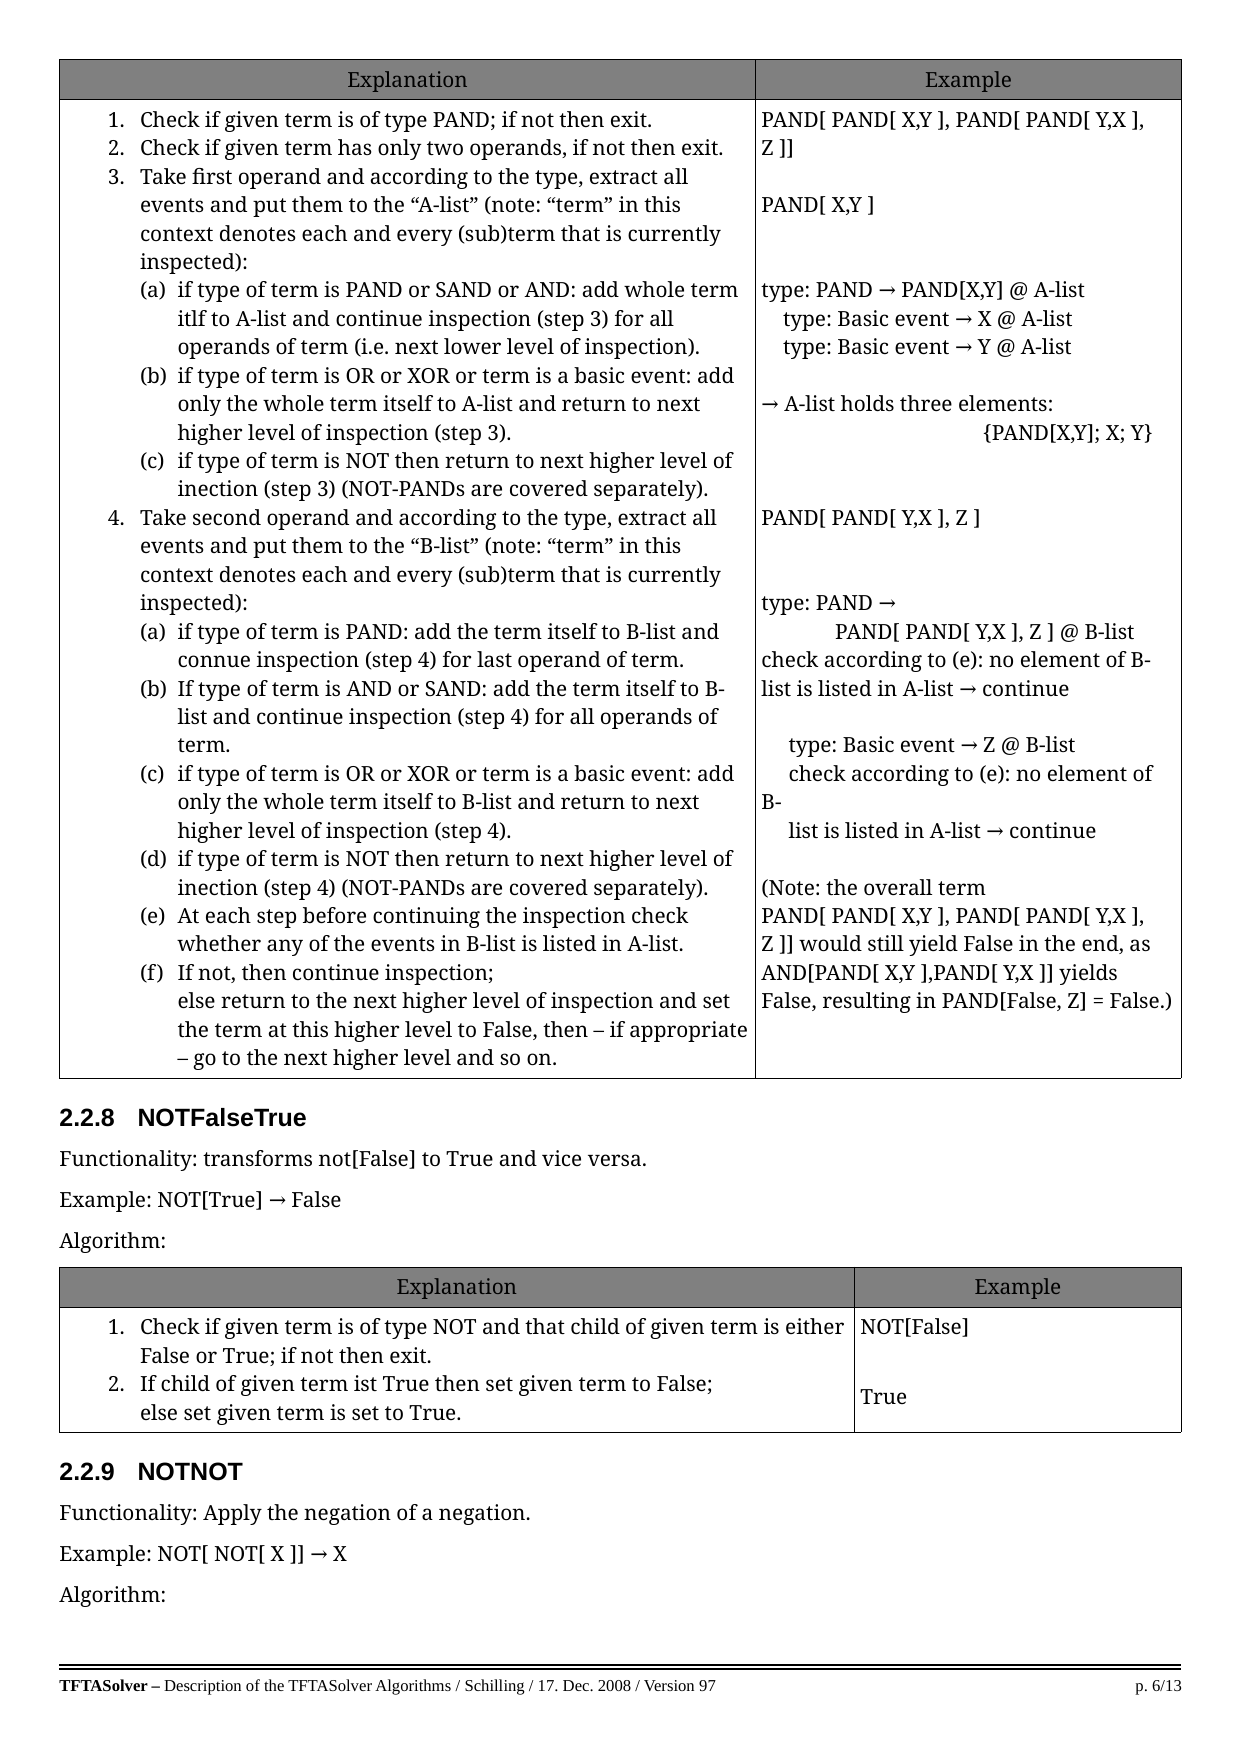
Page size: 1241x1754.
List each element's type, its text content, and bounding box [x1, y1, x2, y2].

text Example: NOT[True] → False [59, 1185, 1181, 1213]
text Functionality: Apply the negation of a negation. [59, 1498, 1181, 1527]
text Example: NOT[ NOT[ X ]] → X [59, 1539, 1181, 1568]
table_header Example [756, 60, 1181, 99]
table_header Explanation [60, 1268, 854, 1307]
text Functionality: transforms not[False] to True and vice versa. [59, 1144, 1181, 1172]
table_cell PAND[ PAND[ X,Y ], PAND[ PAND[ Y,X ], Z ]] PAND[ X,Y ] type: PAND → PAND[X,Y] @ A-list type: Basic event → X @ A-list type: Basic event → Y @ A-list → A-list holds three elements: {PAND[X,Y]; X; Y} PAND[ PAND[ Y,X ], Z ] type: PAND → PAND[ PAND[ Y,X ], Z ] @ B-list check according to (e): no element of B-list is listed in A-list → continue type: Basic event → Z @ B-list check according to (e): no element of B- list is listed in A-list → continue (Note: the overall term PAND[ PAND[ X,Y ], PAND[ PAND[ Y,X ], Z ]] would still yield False in the end, as AND[PAND[ X,Y ],PAND[ Y,X ]] yields False, resulting in PAND[False, Z] = False.) [756, 100, 1181, 1077]
table_cell Check if given term is of type PAND; if not then exit. Check if given term has only two operands, if not then exit. Take first operand and according to the type, extract all events and put them to the “A-list” (note: “term” in this context denotes each and every (sub)term that is currently inspected): if type of term is PAND or SAND or AND: add whole term itlf to A-list and continue inspection (step 3) for all operands of term (i.e. next lower level of inspection). if type of term is OR or XOR or term is a basic event: add only the whole term itself to A-list and return to next higher level of inspection (step 3). if type of term is NOT then return to next higher level of inection (step 3) (NOT-PANDs are covered separately). Take second operand and according to the type, extract all events and put them to the “B-list” (note: “term” in this context denotes each and every (sub)term that is currently inspected): if type of term is PAND: add the term itself to B-list and connue inspection (step 4) for last operand of term. If type of term is AND or SAND: add the term itself to B-list and continue inspection (step 4) for all operands of term. if type of term is OR or XOR or term is a basic event: add only the whole term itself to B-list and return to next higher level of inspection (step 4). if type of term is NOT then return to next higher level of inection (step 4) (NOT-PANDs are covered separately). At each step before continuing the inspection check whether any of the events in B-list is listed in A-list. If not, then continue inspection; else return to the next higher level of inspection and set the term at this higher level to False, then – if appropriate – go to the next higher level and so on. [60, 100, 755, 1077]
table_cell NOT[False] True [855, 1308, 1181, 1432]
table_cell Check if given term is of type NOT and that child of given term is either False or True; if not then exit. If child of given term ist True then set given term to False; else set given term is set to True. [60, 1308, 854, 1432]
subtitle NOTFalseTrue [59, 1103, 1181, 1131]
table_header Explanation [60, 60, 755, 99]
table_header Example [855, 1268, 1181, 1307]
text Algorithm: [59, 1580, 1181, 1609]
subtitle NOTNOT [59, 1457, 1181, 1486]
text Algorithm: [59, 1226, 1181, 1254]
